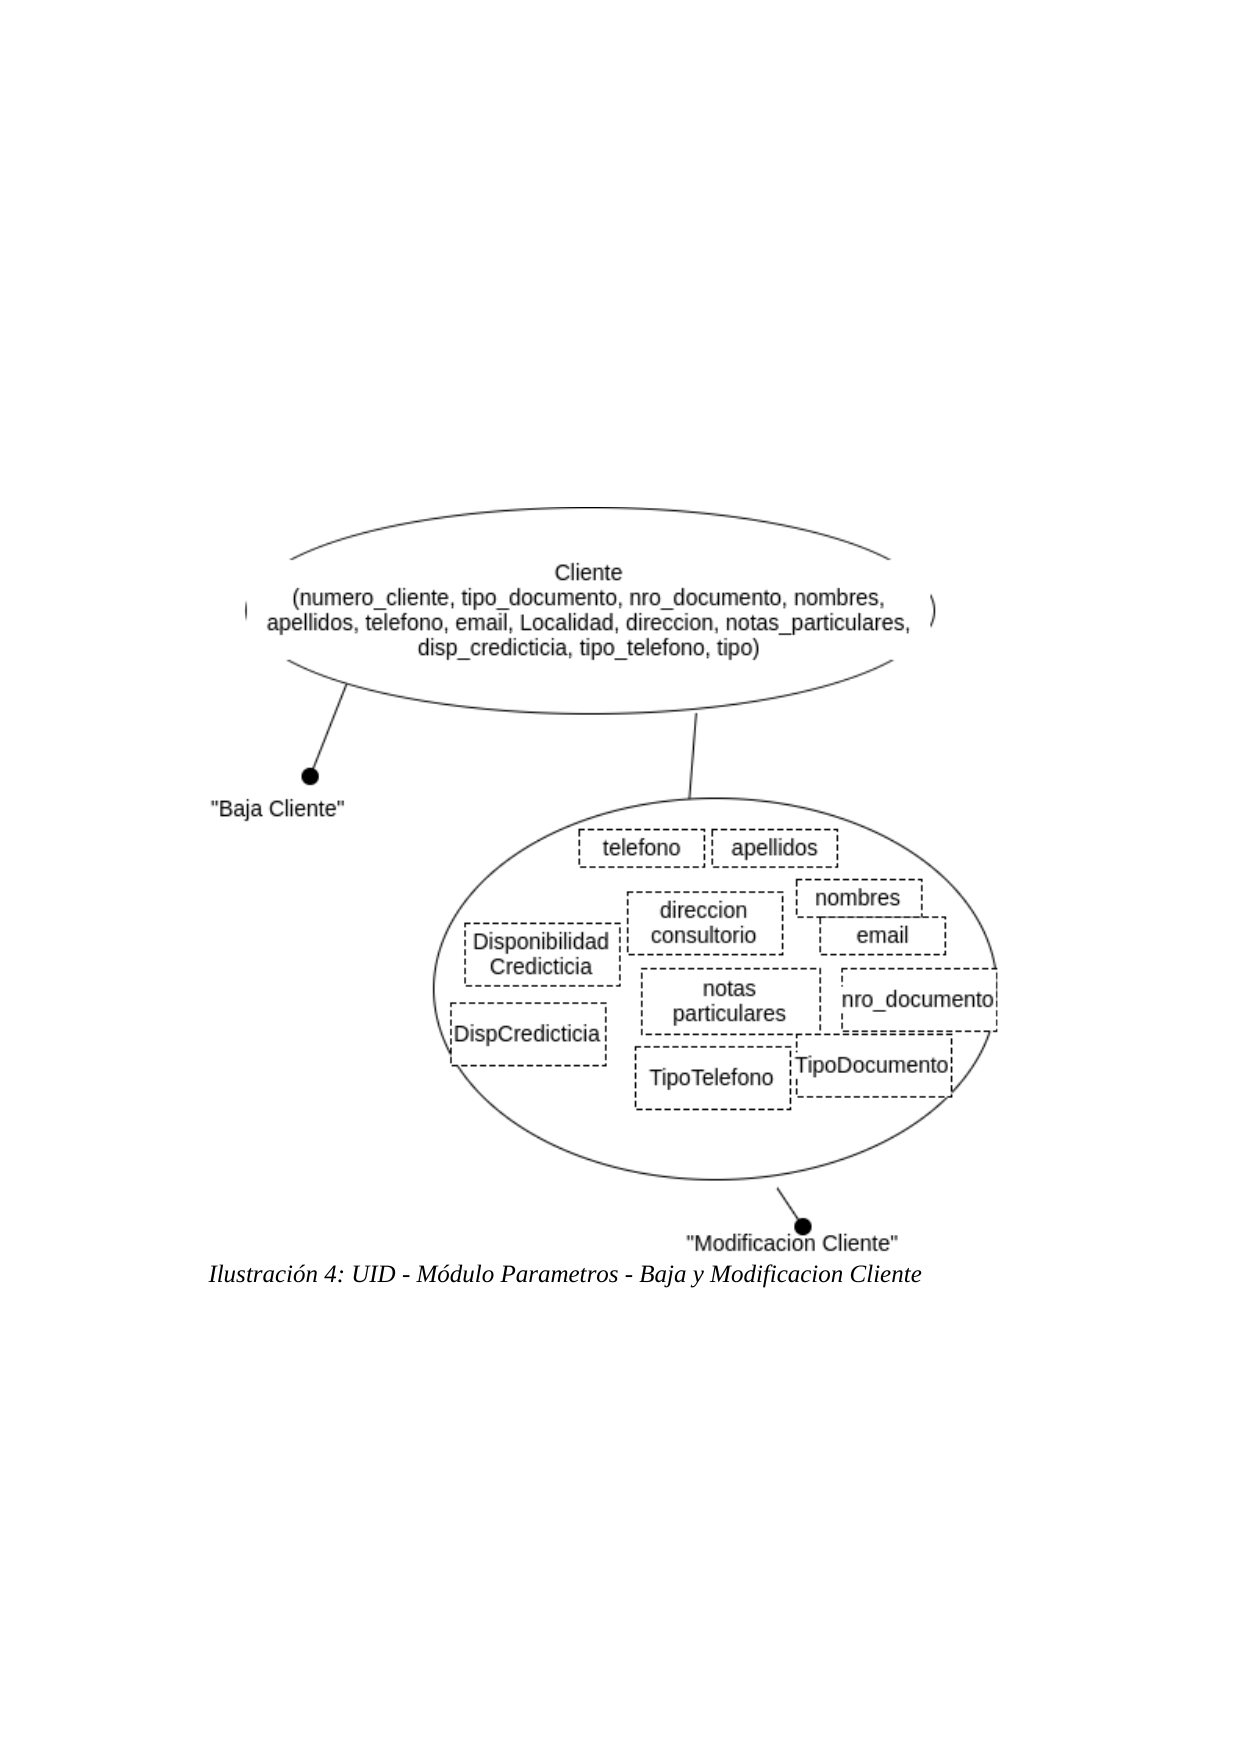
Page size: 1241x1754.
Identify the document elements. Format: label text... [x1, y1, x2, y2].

picture [208, 507, 998, 1259]
text Ilustración 4: UID - Módulo Parametros - Baja y Modificacion Cliente [208, 1259, 997, 1288]
